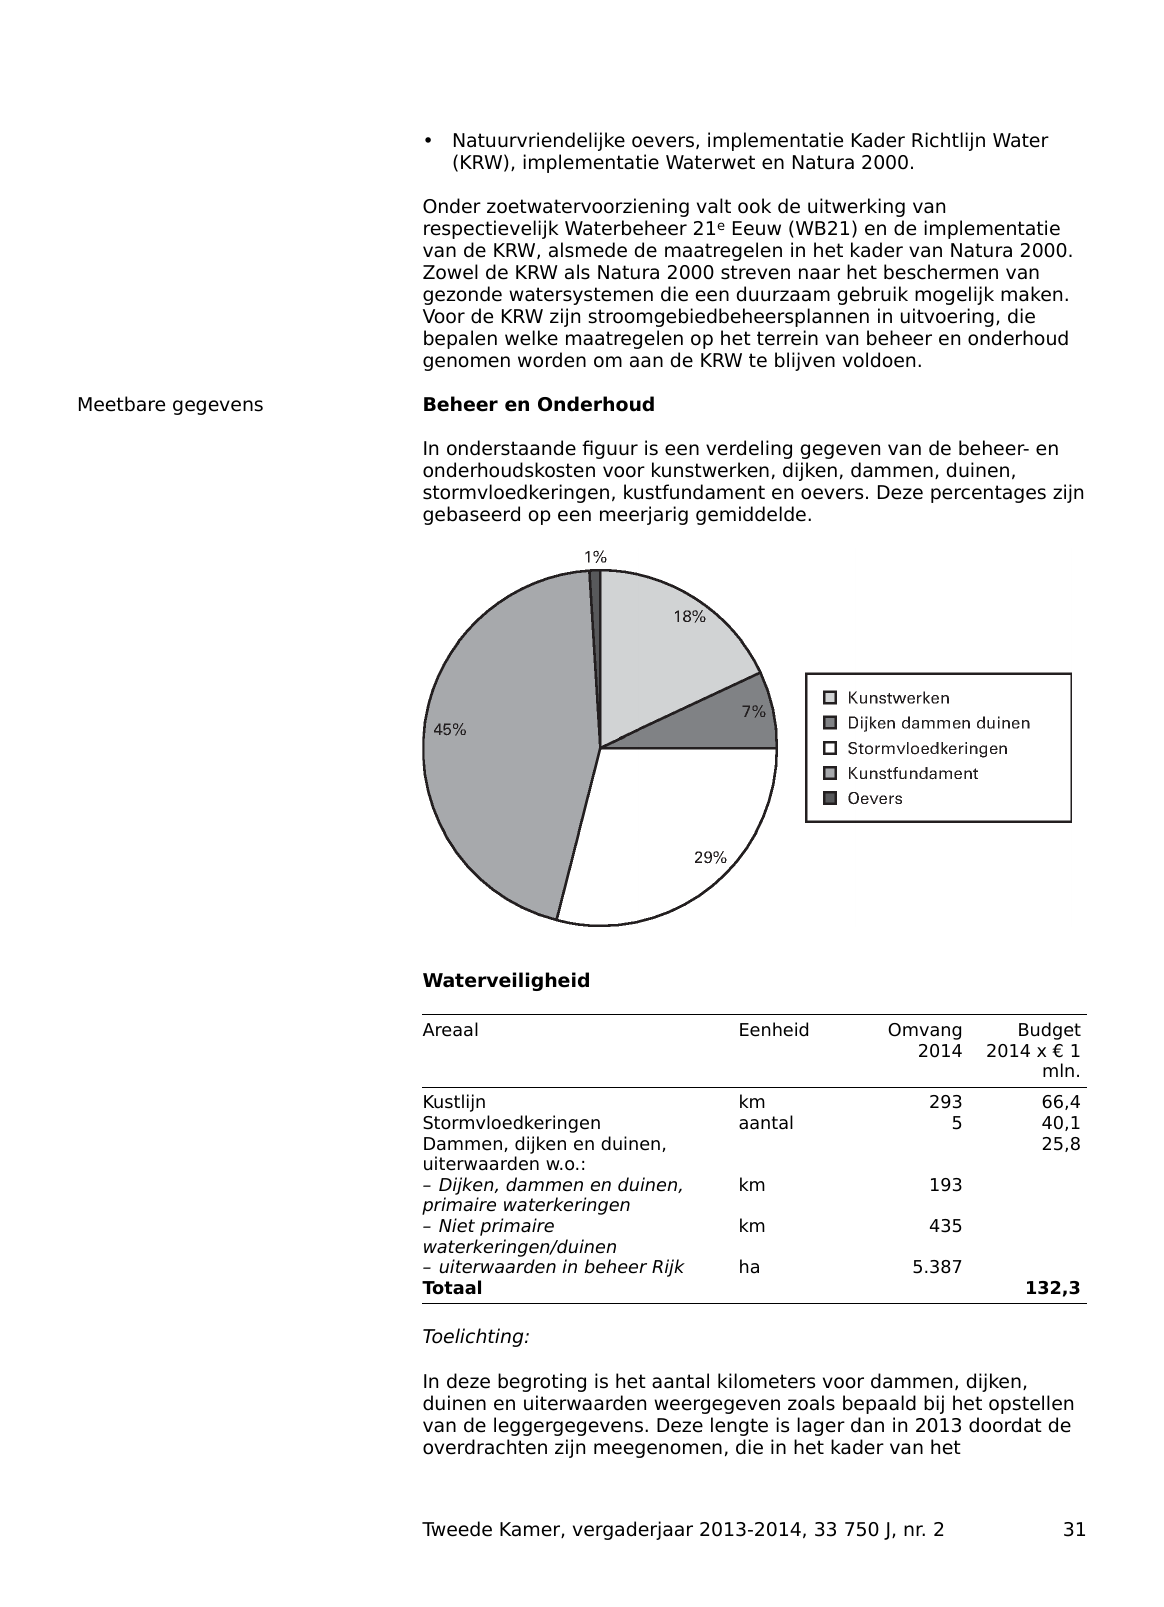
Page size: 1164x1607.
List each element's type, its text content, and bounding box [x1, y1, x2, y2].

table_cell aantal [732, 1113, 850, 1133]
table_cell km [732, 1175, 850, 1216]
table_cell 66,4 [969, 1088, 1087, 1113]
table_cell Kustlijn [422, 1088, 732, 1113]
table_header Omvang 2014 [850, 1015, 968, 1087]
table_cell 132,3 [969, 1278, 1087, 1303]
table_header Areaal [422, 1015, 732, 1087]
table_cell 435 [850, 1216, 968, 1257]
table_cell 40,1 [969, 1113, 1087, 1133]
table_cell 293 [850, 1088, 968, 1113]
table_cell [850, 1278, 968, 1303]
subtitle [77, 416, 399, 424]
table_cell 5 [850, 1113, 968, 1133]
table_cell [732, 1134, 850, 1175]
table_cell Dammen, dijken en duinen, uiterwaarden w.o.: [422, 1134, 732, 1175]
table_cell km [732, 1088, 850, 1113]
table_cell – uiterwaarden in beheer Rijk [422, 1257, 732, 1278]
table_cell [732, 1278, 850, 1303]
subtitle Toelichting: [422, 1326, 1087, 1348]
text In deze begroting is het aantal kilometers voor dammen, dijken, duinen en uiterwaarden weergegeven zoals bepaald bij het opstellen van de leggergegevens. Deze lengte is lager dan in 2013 doordat de overdrachten zijn meegenomen, die in het kader van het [422, 1371, 1087, 1458]
table_cell km [732, 1216, 850, 1257]
table_header Eenheid [732, 1015, 850, 1087]
table_cell [969, 1257, 1087, 1278]
table_cell 193 [850, 1175, 968, 1216]
picture [422, 548, 1072, 927]
table_cell – Dijken, dammen en duinen, primaire waterkeringen [422, 1175, 732, 1216]
subtitle Waterveiligheid [422, 970, 1087, 992]
text Onder zoetwatervoorziening valt ook de uitwerking van respectievelijk Waterbeheer 21e Eeuw (WB21) en de implementatie van de KRW, alsmede de maatregelen in het kader van Natura 2000. Zowel de KRW als Natura 2000 streven naar het beschermen van gezonde watersystemen die een duurzaam gebruik mogelijk maken. Voor de KRW zijn stroomgebiedbeheersplannen in uitvoering, die bepalen welke maatregelen op het terrein van beheer en onderhoud genomen worden om aan de KRW te blijven voldoen. [422, 196, 1087, 372]
table_cell – Niet primaire waterkeringen/duinen [422, 1216, 732, 1257]
text In onderstaande figuur is een verdeling gegeven van de beheer- en onderhoudskosten voor kunstwerken, dijken, dammen, duinen, stormvloedkeringen, kustfundament en oevers. Deze percentages zijn gebaseerd op een meerjarig gemiddelde. [422, 438, 1087, 526]
text • Natuurvriendelijke oevers, implementatie Kader Richtlijn Water (KRW), implementatie Waterwet en Natura 2000. [422, 130, 1087, 174]
table_header Budget 2014 x € 1 mln. [969, 1015, 1087, 1087]
text Meetbare gegevens [77, 394, 399, 416]
table_cell [969, 1175, 1087, 1216]
table_cell [850, 1134, 968, 1175]
table_cell ha [732, 1257, 850, 1278]
table_cell Stormvloedkeringen [422, 1113, 732, 1133]
table_cell Totaal [422, 1278, 732, 1303]
table_cell [969, 1216, 1087, 1257]
table_cell 5.387 [850, 1257, 968, 1278]
subtitle Beheer en Onderhoud [422, 394, 1087, 416]
table_cell 25,8 [969, 1134, 1087, 1175]
